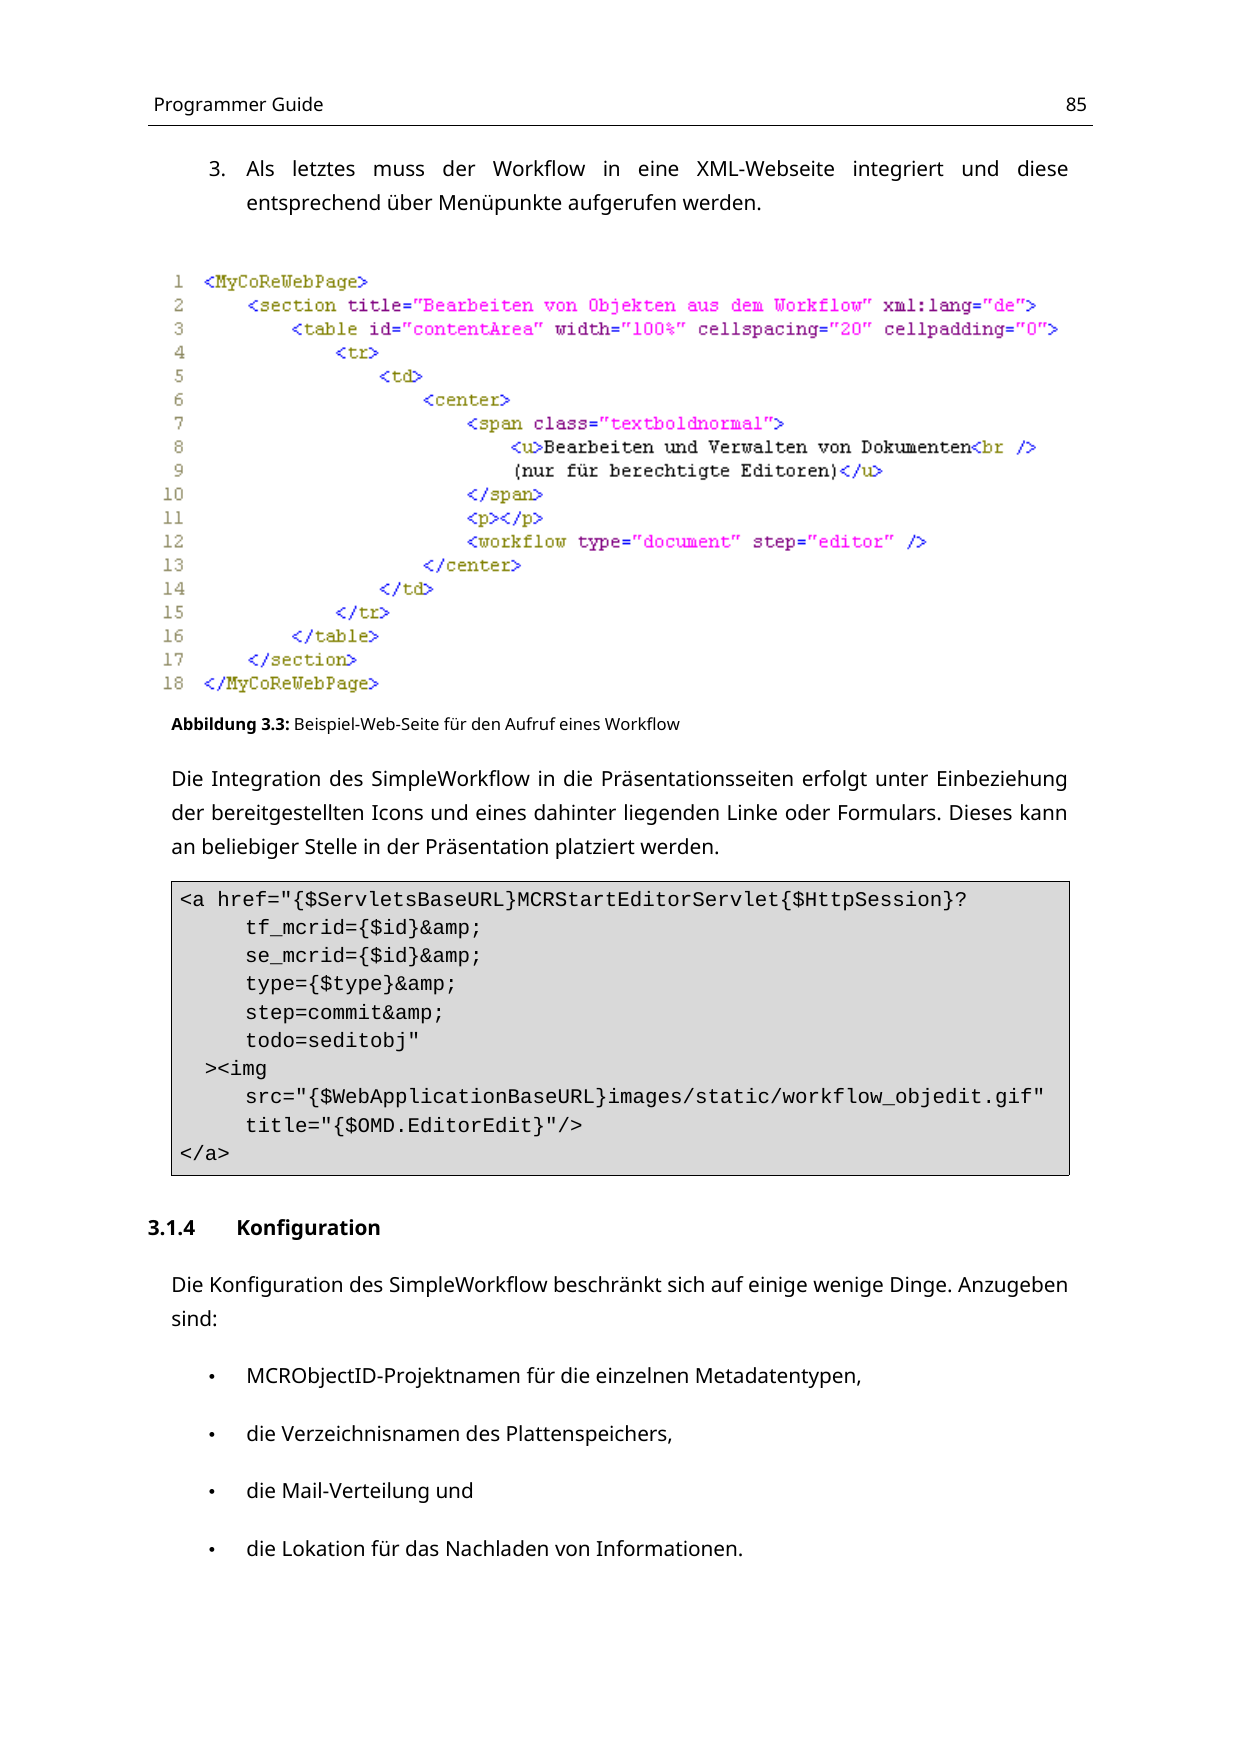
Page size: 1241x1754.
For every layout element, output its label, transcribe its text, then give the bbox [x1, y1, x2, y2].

subtitle Konfiguration [148, 1213, 1093, 1241]
text Die Konfiguration des SimpleWorkflow beschränkt sich auf einige wenige Dinge. Anzugeben sind: [171, 1270, 1069, 1332]
text Abbildung 3.3: Beispiel-Web-Seite für den Aufruf eines Workflow [171, 696, 1048, 735]
list Als letztes muss der Workflow in eine XML-Webseite integriert und diese entsprechend über Menüpunkte aufgerufen werden. [209, 154, 1069, 216]
list die Mail-Verteilung und [209, 1476, 1069, 1504]
text <a href="{$ServletsBaseURL}MCRStartEditorServlet{$HttpSession}? tf_mcrid={$id}&amp; se_mcrid={$id}&amp; type={$type}&amp; step=commit&amp; todo=seditobj" ><img src="{$WebApplicationBaseURL}images/static/workflow_objedit.gif" title="{$OMD.EditorEdit}"/> </a> [172, 882, 1069, 1175]
list MCRObjectID-Projektnamen für die einzelnen Metadatentypen, [209, 1361, 1069, 1390]
text Die Integration des SimpleWorkflow in die Präsentationsseiten erfolgt unter Einbeziehung der bereitgestellten Icons und eines dahinter liegenden Linke oder Formulars. Dieses kann an beliebiger Stelle in der Präsentation platziert werden. [148, 696, 1071, 860]
list die Verzeichnisnamen des Plattenspeichers, [209, 1419, 1069, 1447]
list die Lokation für das Nachladen von Informationen. [209, 1534, 1069, 1562]
text [148, 240, 1071, 269]
